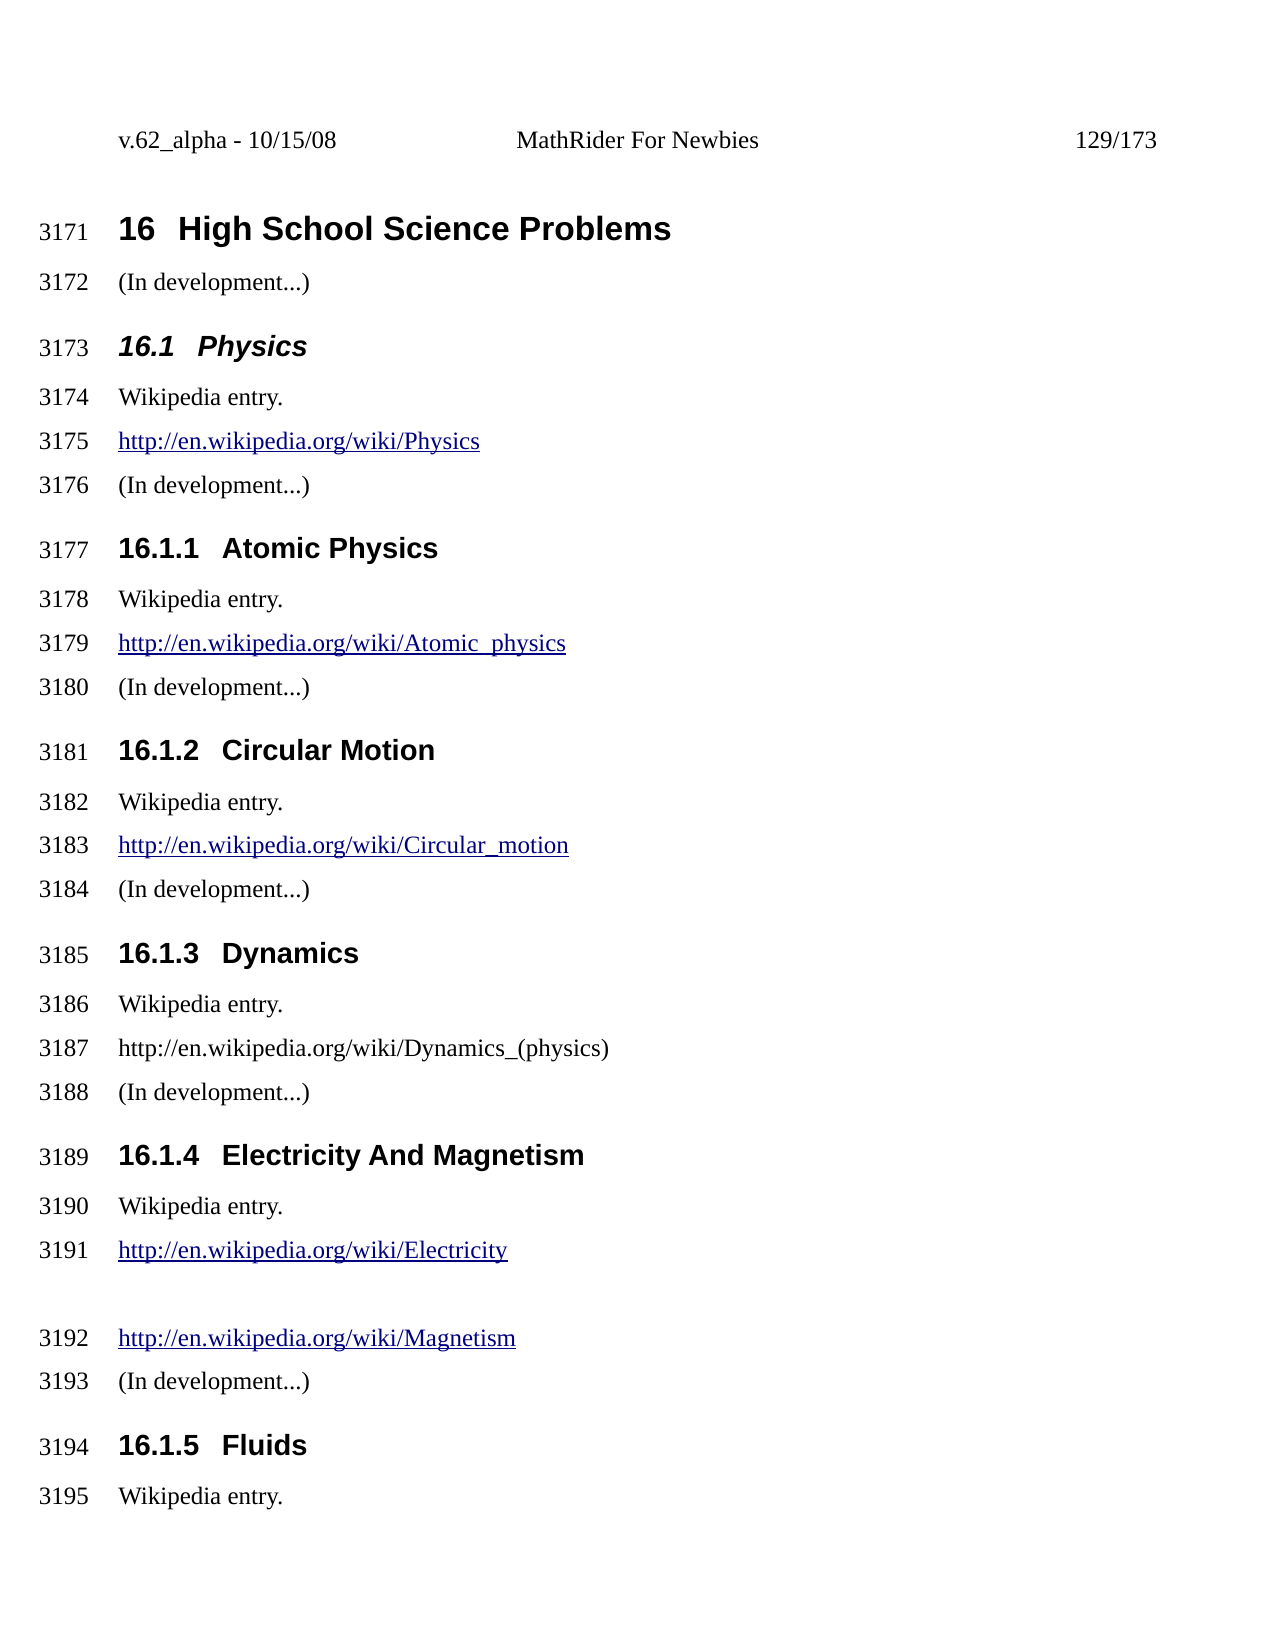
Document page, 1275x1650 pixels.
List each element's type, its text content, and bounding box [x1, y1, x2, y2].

text (In development...) [118, 267, 1157, 296]
text Wikipedia entry. [118, 1481, 1157, 1510]
text (In development...) [118, 874, 1157, 903]
subtitle Dynamics [118, 936, 1157, 969]
text http://en.wikipedia.org/wiki/Electricity [118, 1235, 1157, 1264]
subtitle Electricity And Magnetism [118, 1138, 1157, 1171]
subtitle Circular Motion [118, 733, 1157, 767]
text (In development...) [118, 672, 1157, 701]
subtitle High School Science Problems [118, 209, 1157, 247]
text http://en.wikipedia.org/wiki/Circular_motion [118, 831, 1157, 859]
text Wikipedia entry. [118, 989, 1157, 1018]
subtitle Atomic Physics [118, 531, 1157, 564]
text Wikipedia entry. [118, 382, 1157, 411]
text (In development...) [118, 1366, 1157, 1395]
text Wikipedia entry. [118, 584, 1157, 613]
text (In development...) [118, 1077, 1157, 1105]
text http://en.wikipedia.org/wiki/Atomic_physics [118, 628, 1157, 657]
text Wikipedia entry. [118, 1191, 1157, 1220]
text http://en.wikipedia.org/wiki/Physics [118, 426, 1157, 455]
text http://en.wikipedia.org/wiki/Dynamics_(physics) [118, 1033, 1157, 1062]
subtitle Physics [118, 329, 1157, 362]
text http://en.wikipedia.org/wiki/Magnetism [118, 1323, 1157, 1351]
subtitle Fluids [118, 1428, 1157, 1461]
text Wikipedia entry. [118, 787, 1157, 816]
text (In development...) [118, 470, 1157, 498]
